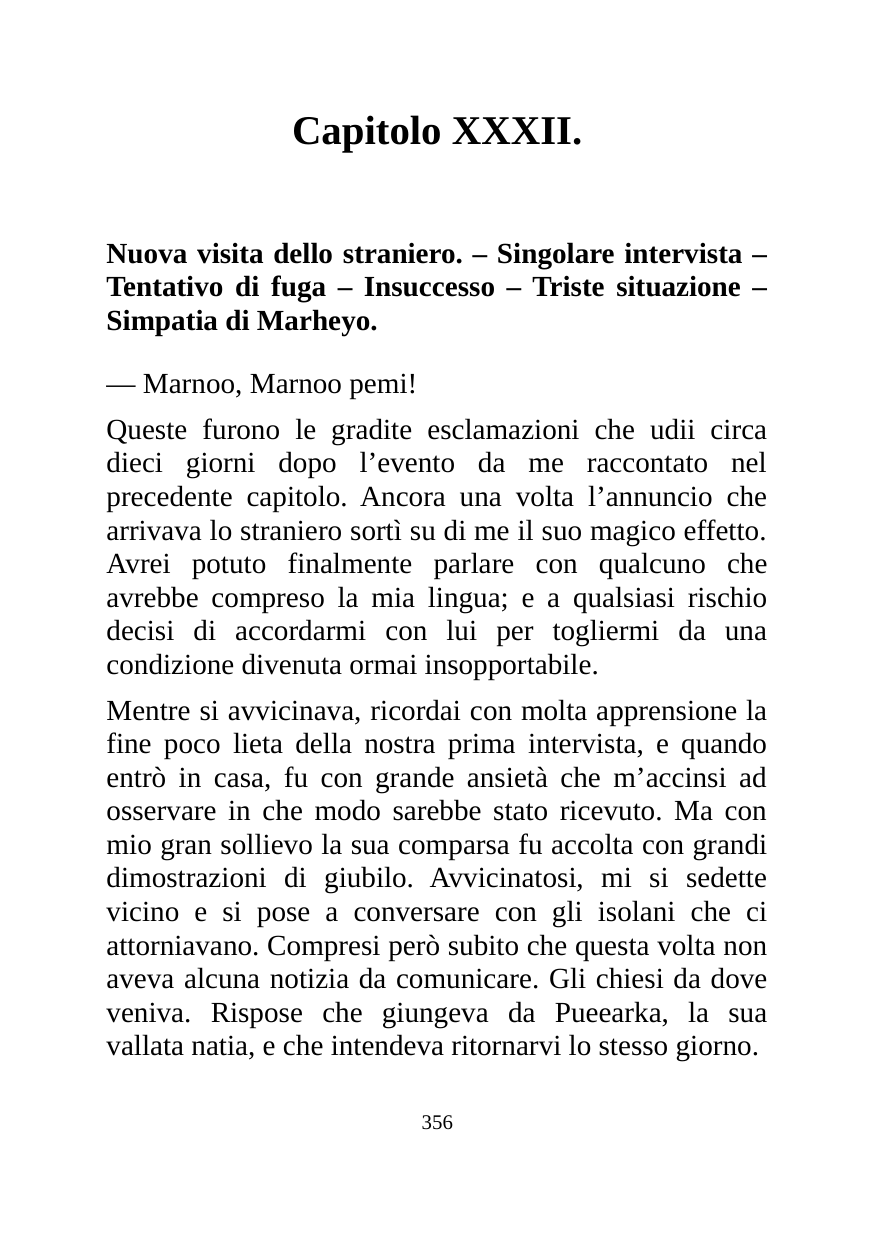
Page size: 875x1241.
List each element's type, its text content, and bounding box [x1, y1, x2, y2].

text Mentre si avvicinava, ricordai con molta apprensione la fine poco lieta della nostra prima intervista, e quando entrò in casa, fu con grande ansietà che m’accinsi ad osservare in che modo sarebbe stato ricevuto. Ma con mio gran sollievo la sua comparsa fu accolta con grandi dimostrazioni di giubilo. Avvicinatosi, mi si sedette vicino e si pose a conversare con gli isolani che ci attorniavano. Compresi però subito che questa volta non aveva alcuna notizia da comunicare. Gli chiesi da dove veniva. Rispose che giungeva da Pueearka, la sua vallata natia, e che intendeva ritornarvi lo stesso giorno. [106, 693, 768, 1062]
subtitle Capitolo XXXII. [106, 106, 768, 153]
text — Marnoo, Marnoo pemi! [106, 366, 768, 399]
text Nuova visita dello straniero. – Singolare intervista – Tentativo di fuga – Insuccesso – Triste situazione – Simpatia di Marheyo. [106, 236, 768, 337]
text Queste furono le gradite esclamazioni che udii circa dieci giorni dopo l’evento da me raccontato nel precedente capitolo. Ancora una volta l’annuncio che arrivava lo straniero sortì su di me il suo magico effetto. Avrei potuto finalmente parlare con qualcuno che avrebbe compreso la mia lingua; e a qualsiasi rischio decisi di accordarmi con lui per togliermi da una condizione divenuta ormai insopportabile. [106, 412, 768, 680]
